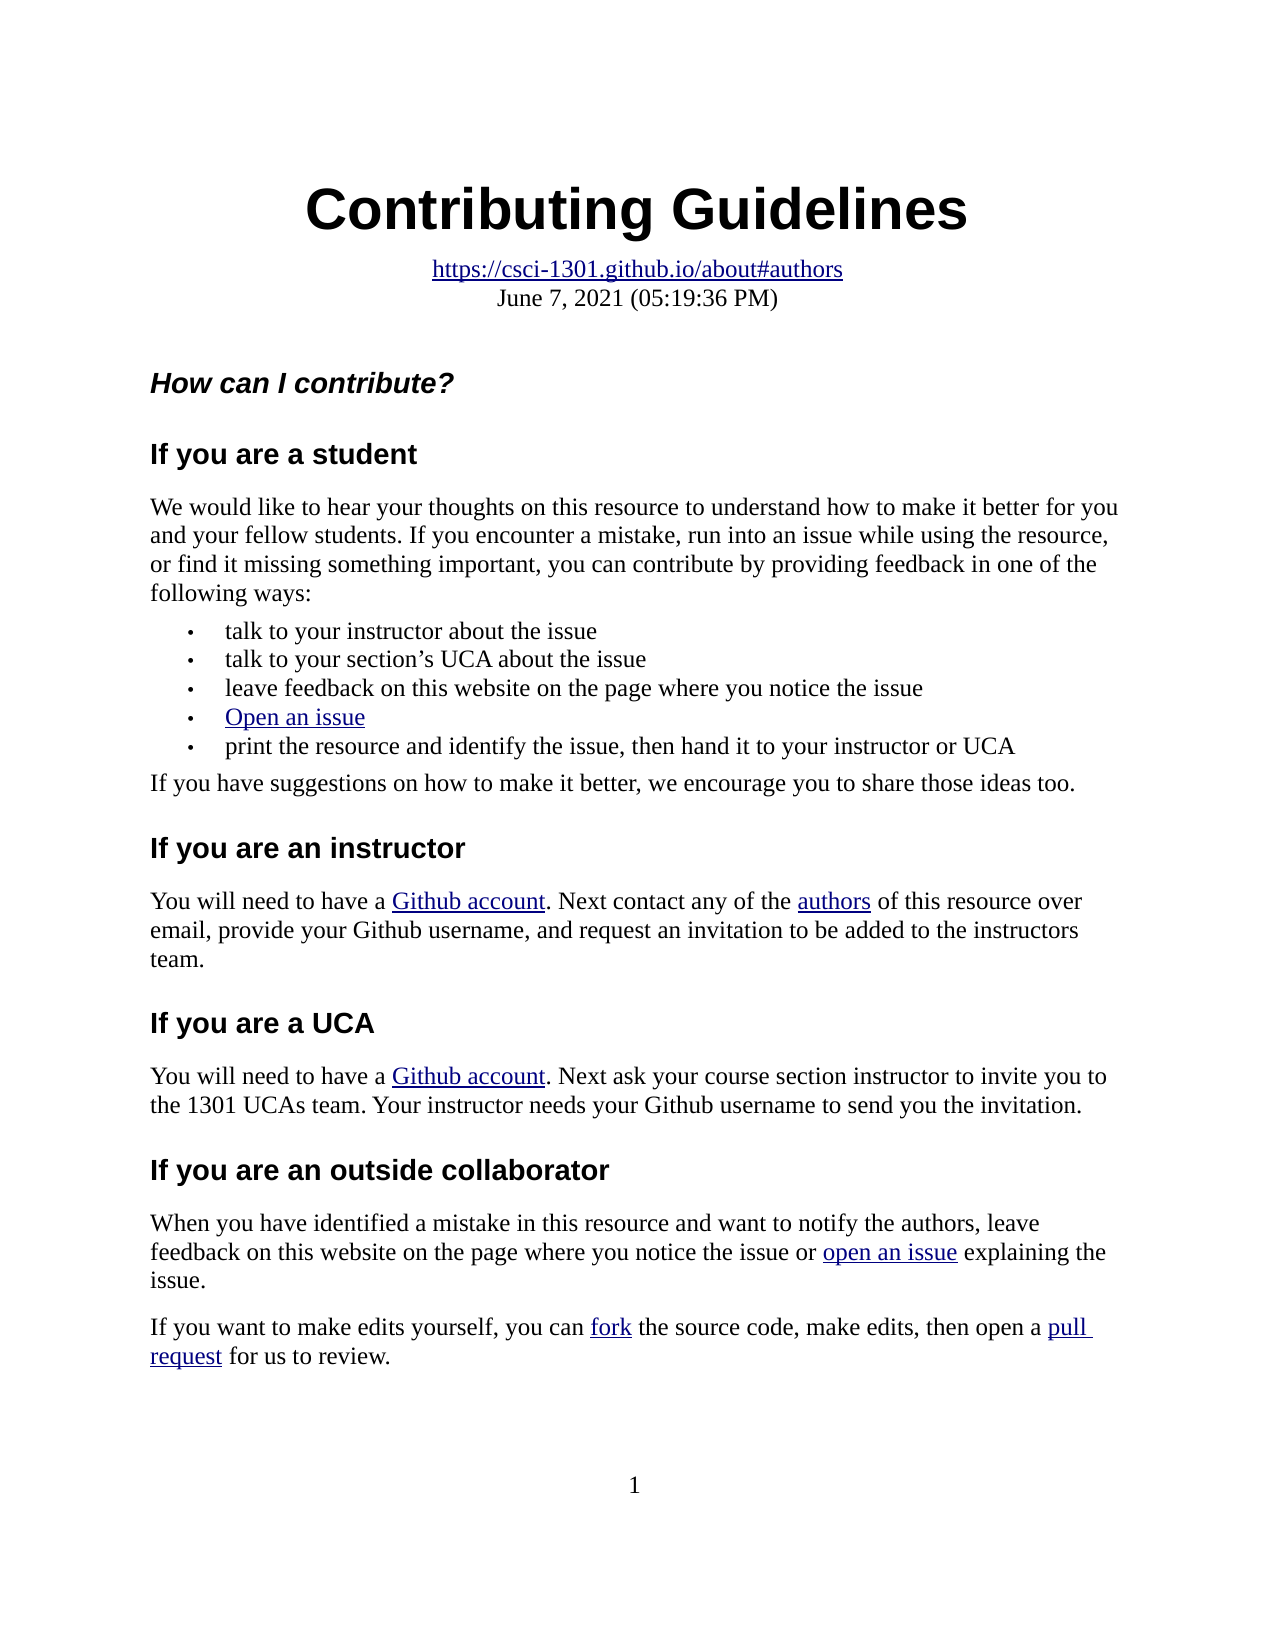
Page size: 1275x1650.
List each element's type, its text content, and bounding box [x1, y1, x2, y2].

text If you have suggestions on how to make it better, we encourage you to share those ideas too. [150, 768, 1125, 797]
list Open an issue [187, 702, 1125, 731]
subtitle How can I contribute? [150, 366, 1125, 399]
list talk to your section’s UCA about the issue [187, 644, 1125, 673]
text You will need to have a Github account. Next contact any of the authors of this resource over email, provide your Github username, and request an invitation to be added to the instructors team. [150, 886, 1125, 972]
text You will need to have a Github account. Next ask your course section instructor to invite you to the 1301 UCAs team. Your instructor needs your Github username to send you the invitation. [150, 1061, 1125, 1119]
subtitle If you are a student [150, 437, 1125, 470]
list leave feedback on this website on the page where you notice the issue [187, 673, 1125, 702]
list talk to your instructor about the issue [187, 616, 1125, 644]
subtitle If you are an instructor [150, 831, 1125, 865]
text We would like to hear your thoughts on this resource to understand how to make it better for you and your fellow students. If you encounter a mistake, run into an issue while using the resource, or find it missing something important, you can contribute by providing feedback in one of the following ways: [150, 492, 1125, 607]
title Contributing Guidelines [150, 175, 1125, 242]
text If you want to make edits yourself, you can fork the source code, make edits, then open a pull request for us to review. [150, 1312, 1125, 1369]
text https://csci-1301.github.io/about#authors [150, 254, 1125, 283]
list print the resource and identify the issue, then hand it to your instructor or UCA [187, 731, 1125, 759]
subtitle If you are a UCA [150, 1006, 1125, 1040]
text June 7, 2021 (05:19:36 PM) [150, 283, 1125, 312]
text When you have identified a mistake in this resource and want to notify the authors, leave feedback on this website on the page where you notice the issue or open an issue explaining the issue. [150, 1208, 1125, 1294]
subtitle If you are an outside collaborator [150, 1153, 1125, 1186]
